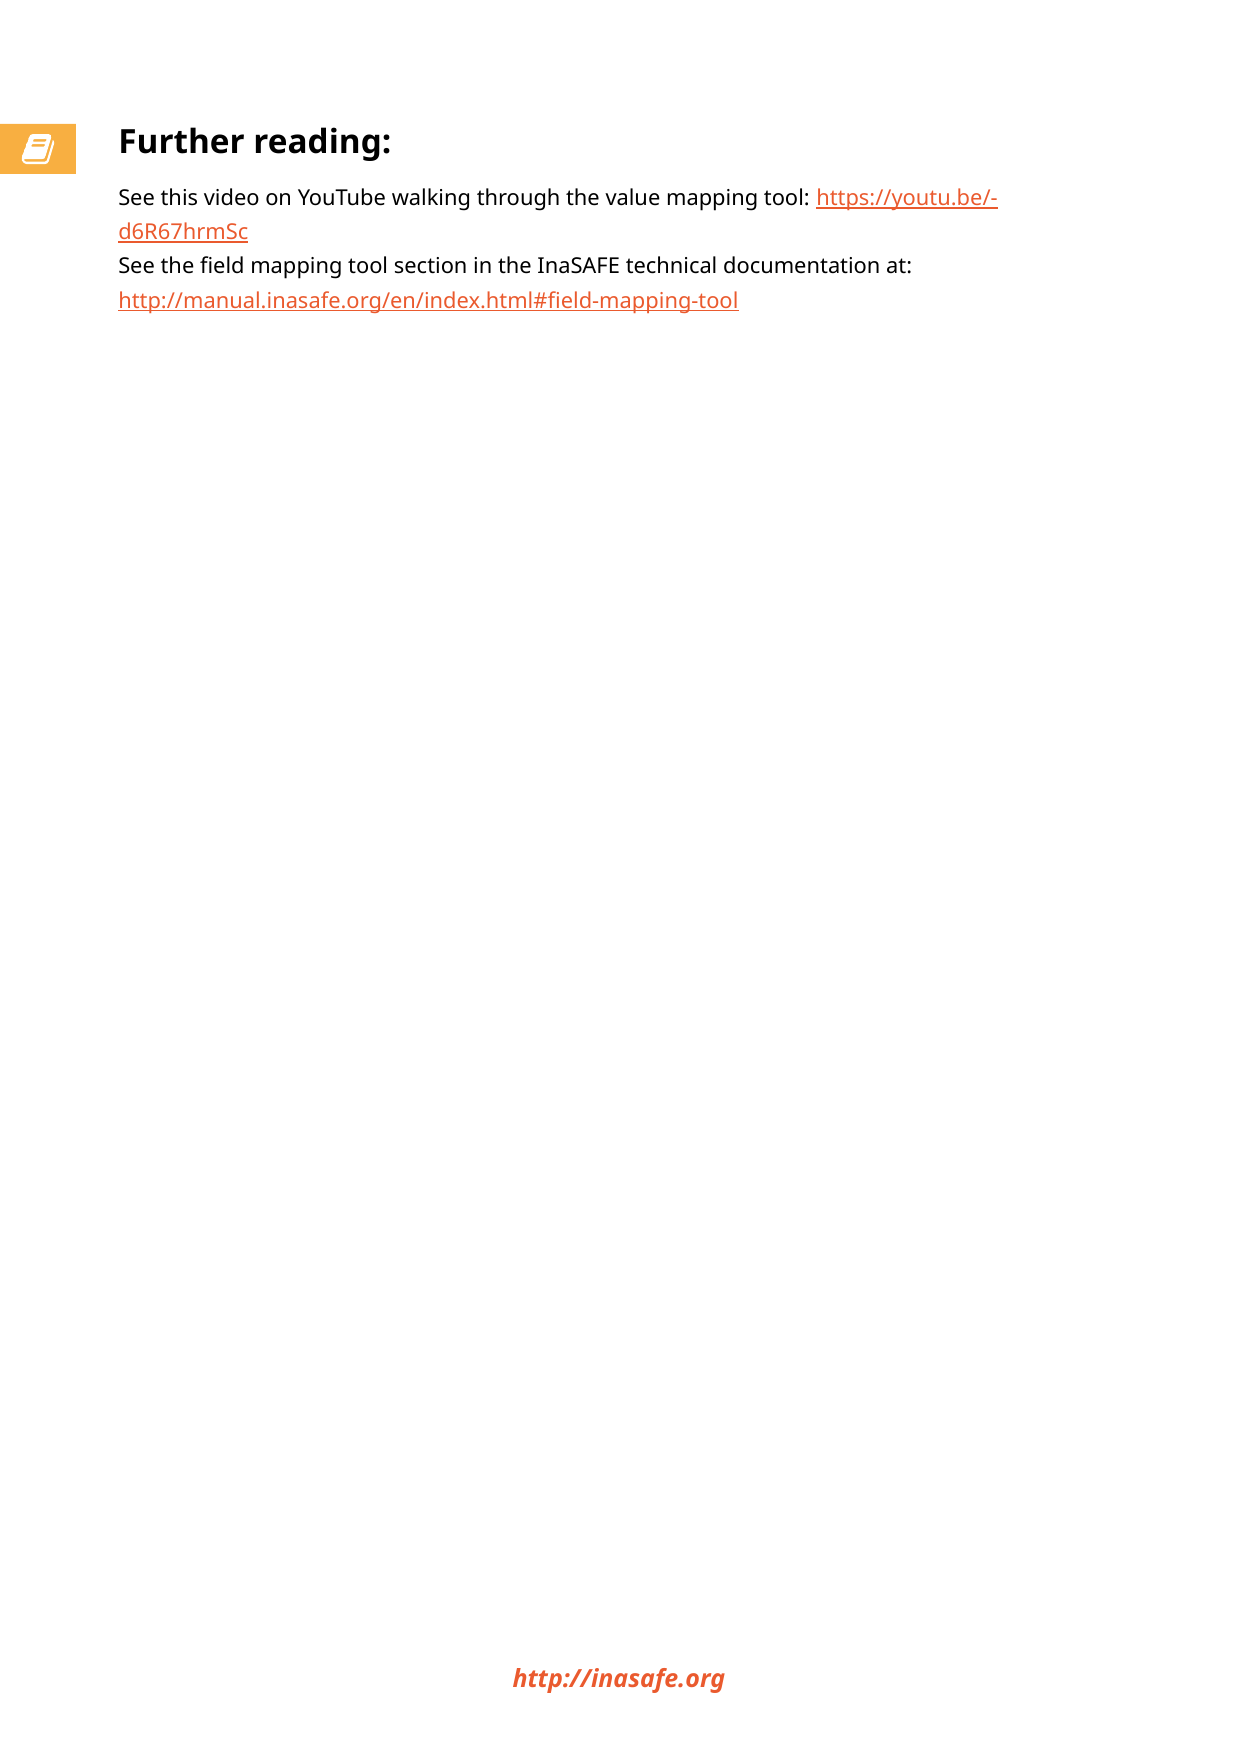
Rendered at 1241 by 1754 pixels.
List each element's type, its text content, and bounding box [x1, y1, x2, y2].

text See the field mapping tool section in the InaSAFE technical documentation at: http://manual.inasafe.org/en/index.html#field-mapping-tool [118, 250, 1122, 314]
text See this video on YouTube walking through the value mapping tool: https://youtu.be/-d6R67hrmSc [118, 182, 1122, 246]
subtitle Further reading: [118, 118, 1122, 163]
